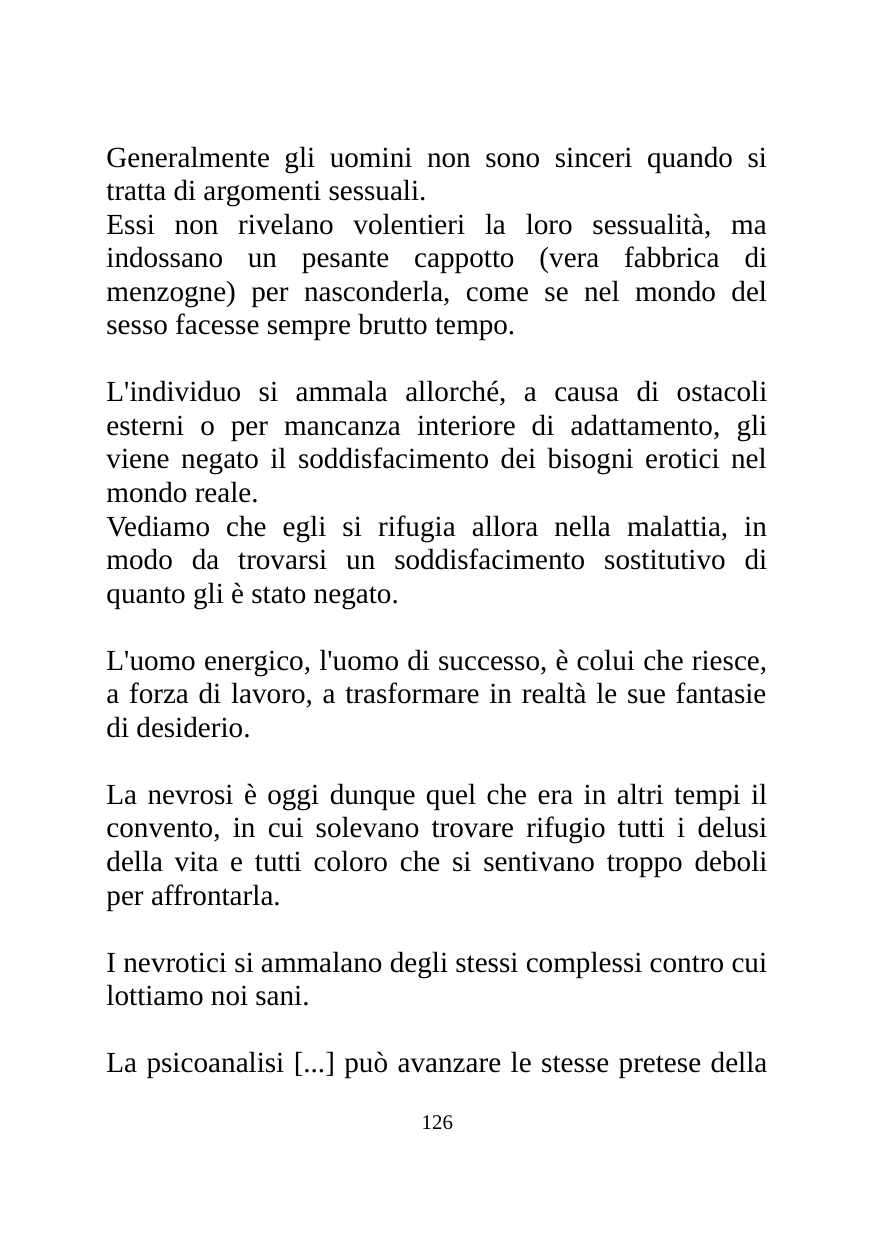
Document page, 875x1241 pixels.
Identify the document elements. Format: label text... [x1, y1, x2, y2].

text L'individuo si ammala allorché, a causa di ostacoli esterni o per mancanza interiore di adattamento, gli viene negato il soddisfacimento dei bisogni erotici nel mondo reale. [106, 374, 768, 509]
text Essi non rivelano volentieri la loro sessualità, ma indossano un pesante cappotto (vera fabbrica di menzogne) per nasconderla, come se nel mondo del sesso facesse sempre brutto tempo. [106, 207, 768, 341]
text La psicoanalisi [...] può avanzare le stesse pretese della [106, 1045, 768, 1079]
text L'uomo energico, l'uomo di successo, è colui che riesce, a forza di lavoro, a trasformare in realtà le sue fantasie di desiderio. [106, 643, 768, 743]
text Vediamo che egli si rifugia allora nella malattia, in modo da trovarsi un soddisfacimento sostitutivo di quanto gli è stato negato. [106, 509, 768, 609]
text La nevrosi è oggi dunque quel che era in altri tempi il convento, in cui solevano trovare rifugio tutti i delusi della vita e tutti coloro che si sentivano troppo deboli per affrontarla. [106, 777, 768, 911]
text Generalmente gli uomini non sono sinceri quando si tratta di argomenti sessuali. [106, 140, 768, 207]
text I nevrotici si ammalano degli stessi complessi contro cui lottiamo noi sani. [106, 945, 768, 1012]
